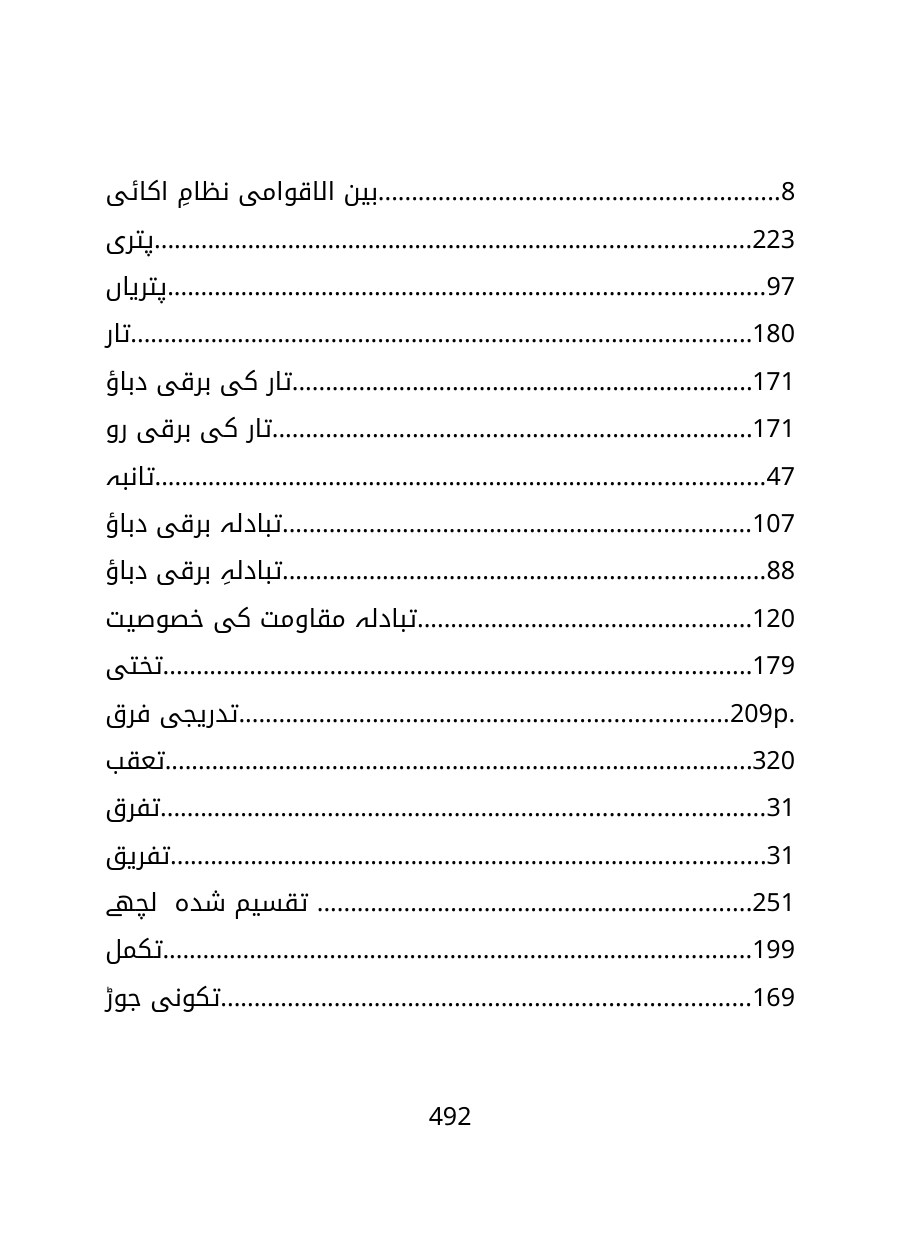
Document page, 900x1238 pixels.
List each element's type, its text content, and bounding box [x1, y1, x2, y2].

text تفرق 31 [105, 785, 795, 832]
text تکمل 199 [105, 927, 795, 974]
text تار کی برقی دباؤ 171 [105, 358, 795, 406]
text تدریجی فرق 209p. [105, 690, 795, 737]
text تفریق 31 [105, 832, 795, 879]
text پتریاں 97 [105, 263, 795, 311]
text تکونی جوڑ 169 [105, 974, 795, 1022]
text تعقب 320 [105, 737, 795, 785]
text تقسیم شدہ لچھے 251 [105, 879, 795, 927]
text تار کی برقی رو 171 [105, 406, 795, 453]
text تانبہ 47 [105, 453, 795, 500]
text تار 180 [105, 311, 795, 358]
text تبادلہ برقی دباؤ 107 [105, 500, 795, 548]
text تختی 179 [105, 642, 795, 690]
text تبادلہ مقاومت کی خصوصیت 120 [105, 595, 795, 642]
text پتری 223 [105, 216, 795, 263]
text تبادلہِ برقی دباؤ 88 [105, 548, 795, 595]
text بین الاقوامی نظامِ اکائی 8 [105, 168, 795, 216]
